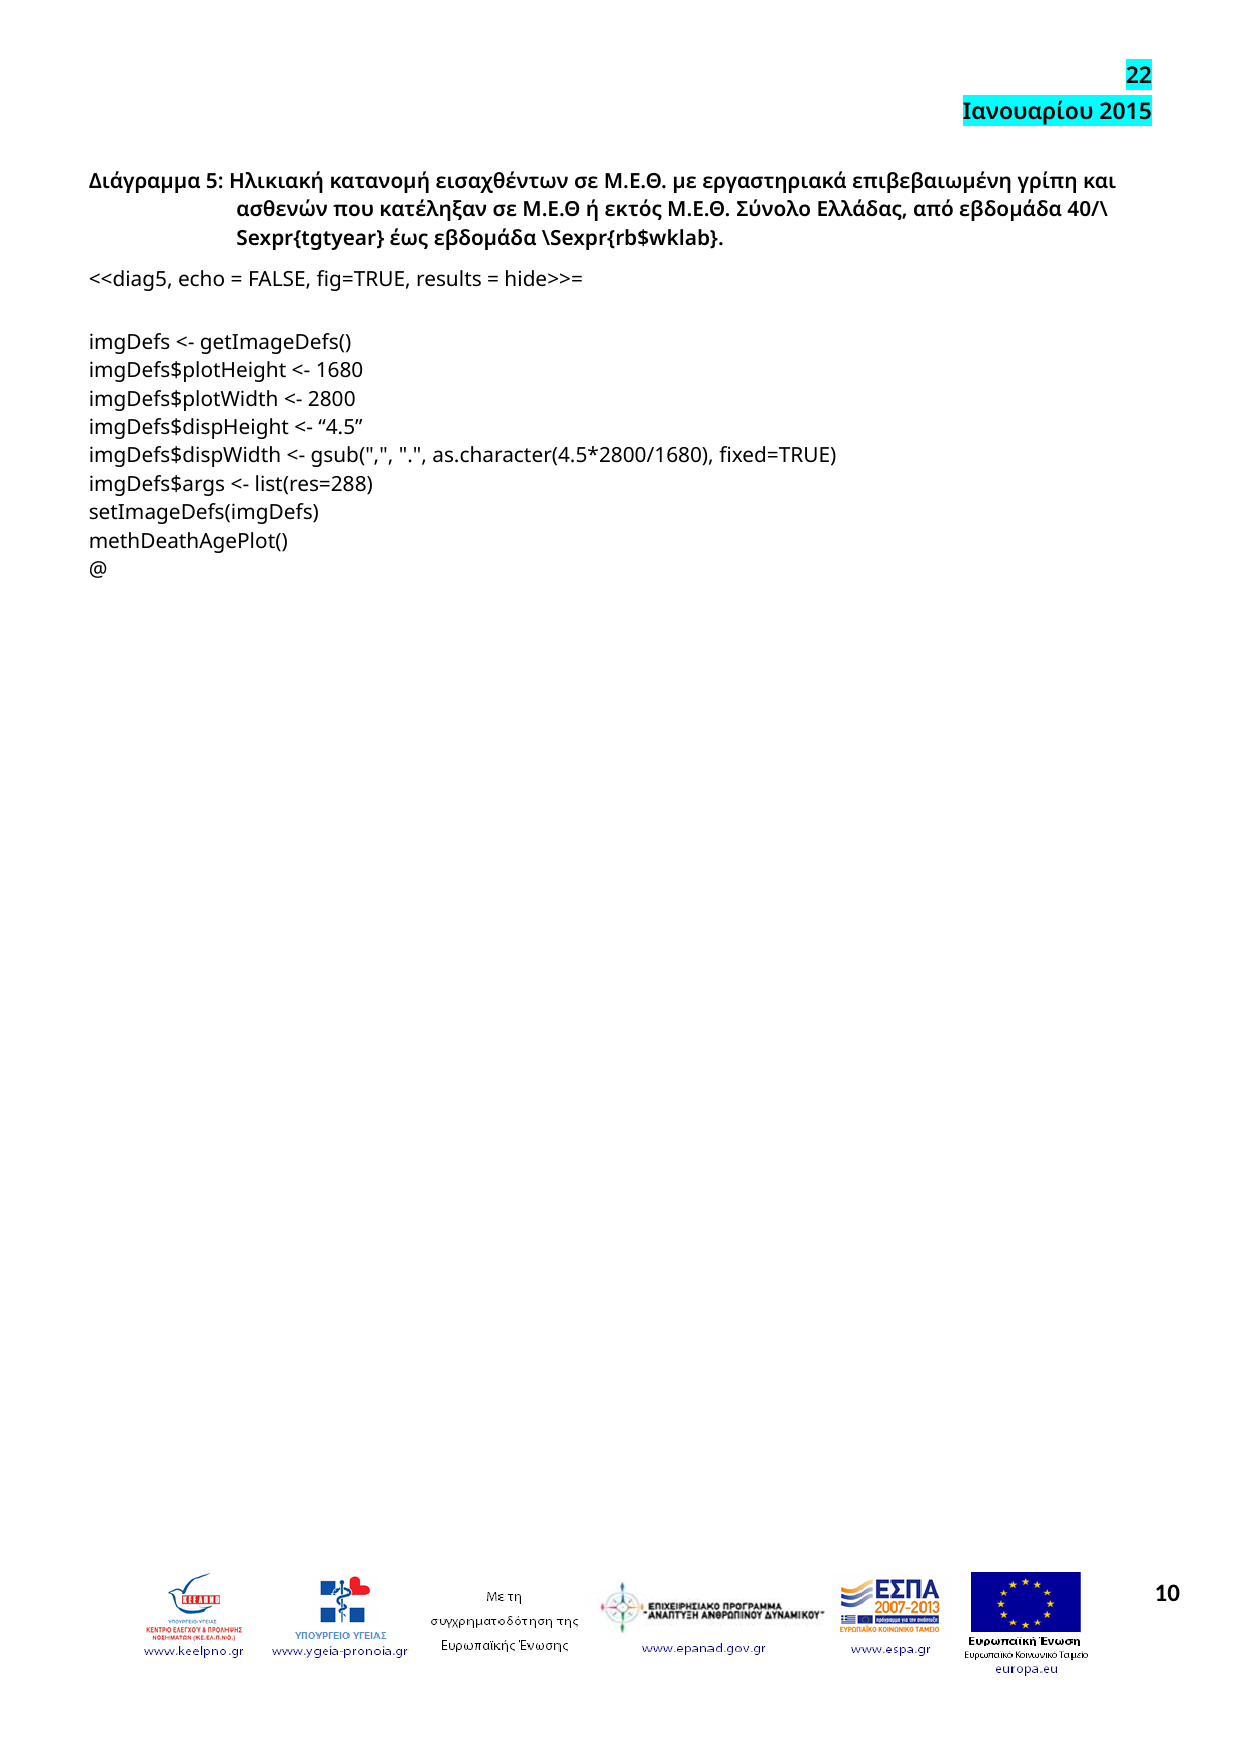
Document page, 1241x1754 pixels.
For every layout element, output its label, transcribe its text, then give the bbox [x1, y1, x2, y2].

text methDeathAgePlot() [88, 526, 1152, 554]
text imgDefs$dispHeight <- “4.5” [88, 412, 1152, 441]
text imgDefs$plotHeight <- 1680 [88, 355, 1152, 384]
text imgDefs$plotWidth <- 2800 [88, 384, 1152, 412]
text imgDefs <- getImageDefs() [88, 327, 1152, 355]
text setImageDefs(imgDefs) [88, 497, 1152, 526]
picture [137, 1564, 1103, 1681]
text <<diag5, echo = FALSE, fig=TRUE, results = hide>>= [88, 264, 1152, 292]
text imgDefs$dispWidth <- gsub(",", ".", as.character(4.5*2800/1680), fixed=TRUE) [88, 441, 1152, 469]
text imgDefs$args <- list(res=288) [88, 469, 1152, 497]
text @ [88, 554, 1152, 583]
subtitle Διάγραμμα 5: Ηλικιακή κατανομή εισαχθέντων σε Μ.Ε.Θ. με εργαστηριακά επιβεβαιωμένη γρίπη και ασθενών που κατέληξαν σε Μ.Ε.Θ ή εκτός Μ.Ε.Θ. Σύνολο Ελλάδας, από εβδομάδα 40/\Sexpr{tgtyear} έως εβδομάδα \Sexpr{rb$wklab}. [88, 166, 1152, 251]
